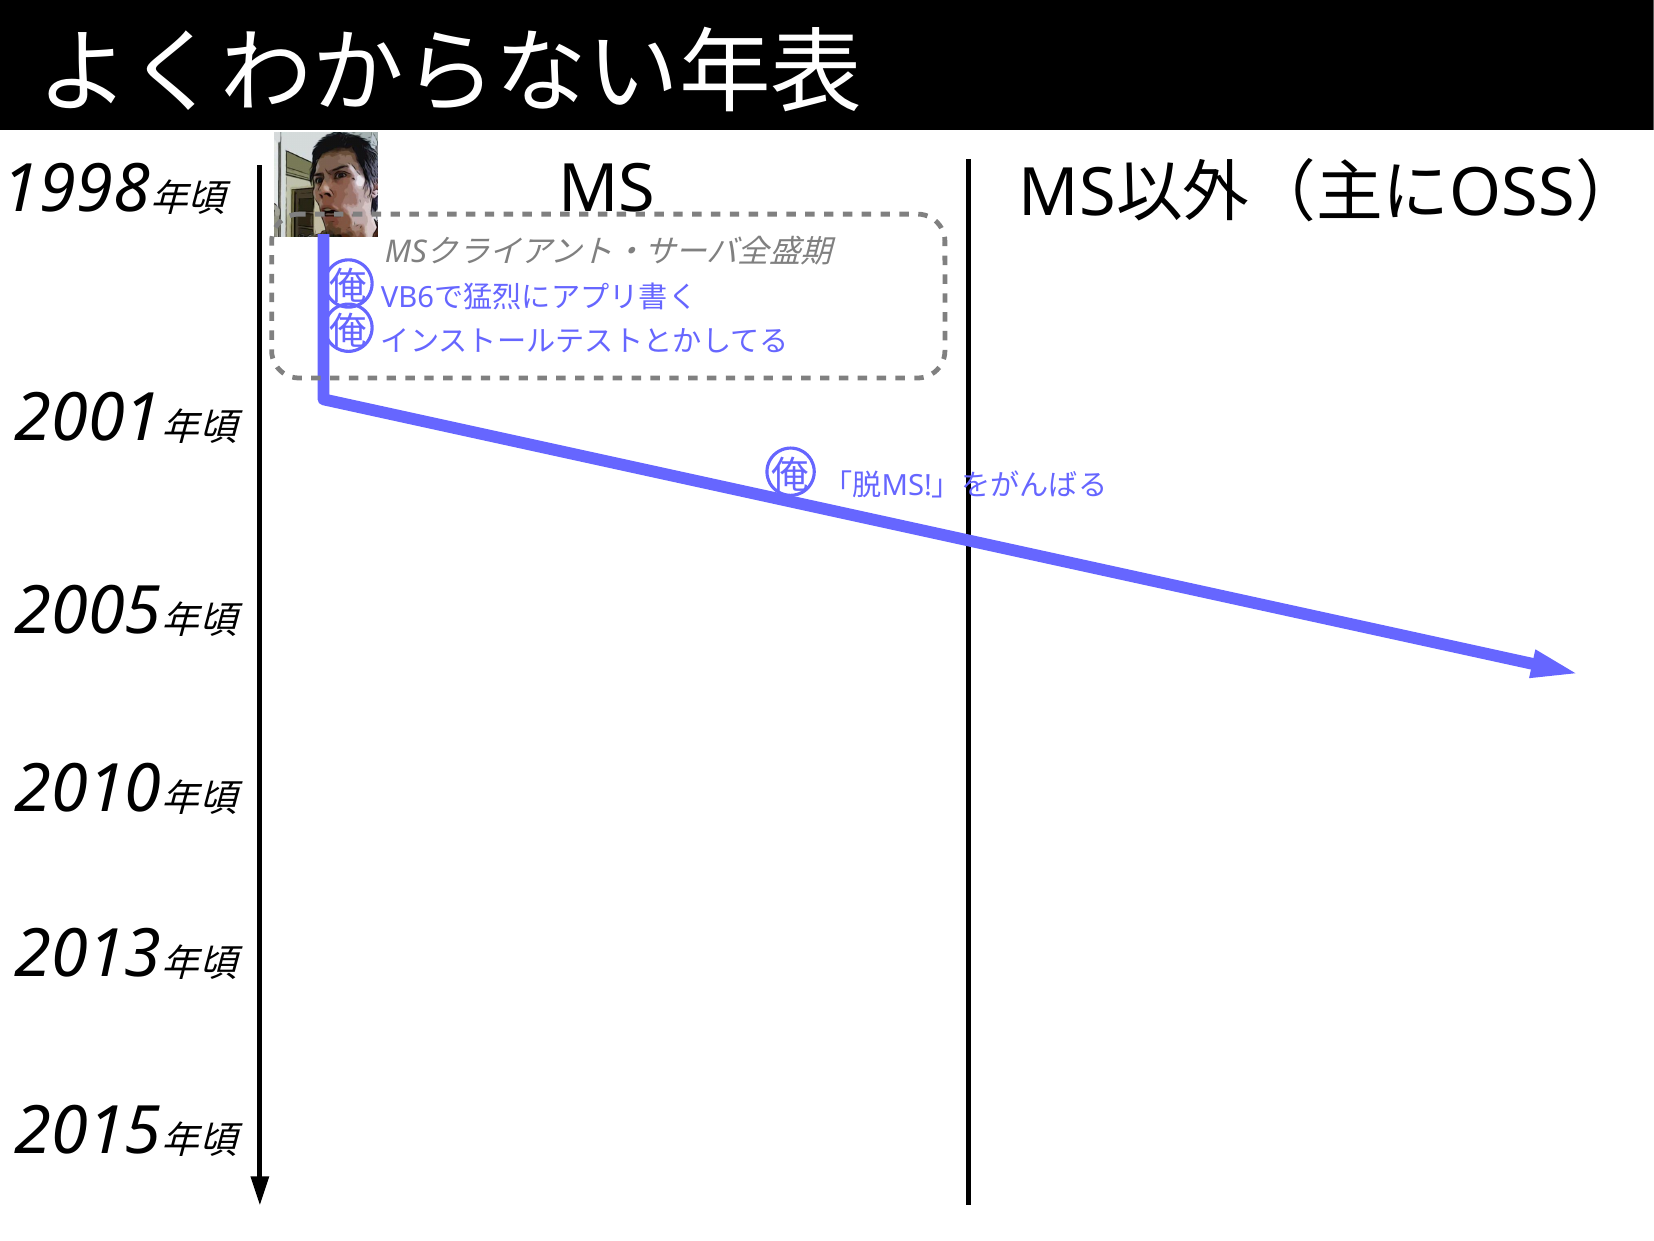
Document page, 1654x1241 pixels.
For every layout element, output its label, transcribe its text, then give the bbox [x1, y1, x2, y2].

text_box 2001年頃 [0, 361, 260, 444]
text_box MSクライアント・サーバ全盛期 [271, 214, 945, 379]
text_box 2010年頃 [0, 732, 260, 815]
text_box 俺 [324, 259, 366, 306]
text_box 1998年頃 [0, 132, 249, 215]
picture [274, 132, 378, 228]
text_box 2013年頃 [0, 897, 260, 980]
text_box VB6で猛烈にアプリ書く [366, 265, 922, 309]
text_box インストールテストとかしてる [366, 309, 922, 355]
text_box MS [543, 132, 686, 214]
text_box 2005年頃 [0, 555, 296, 638]
text_box 「脱MS!」をがんばる [808, 453, 1364, 499]
text_box MS以外（主にOSS） [1003, 131, 1654, 215]
text_box 俺 [324, 304, 366, 352]
text_box 2015年頃 [0, 1074, 260, 1157]
title よくわからない年表 [22, 2, 1653, 133]
text_box 俺 [766, 448, 808, 496]
